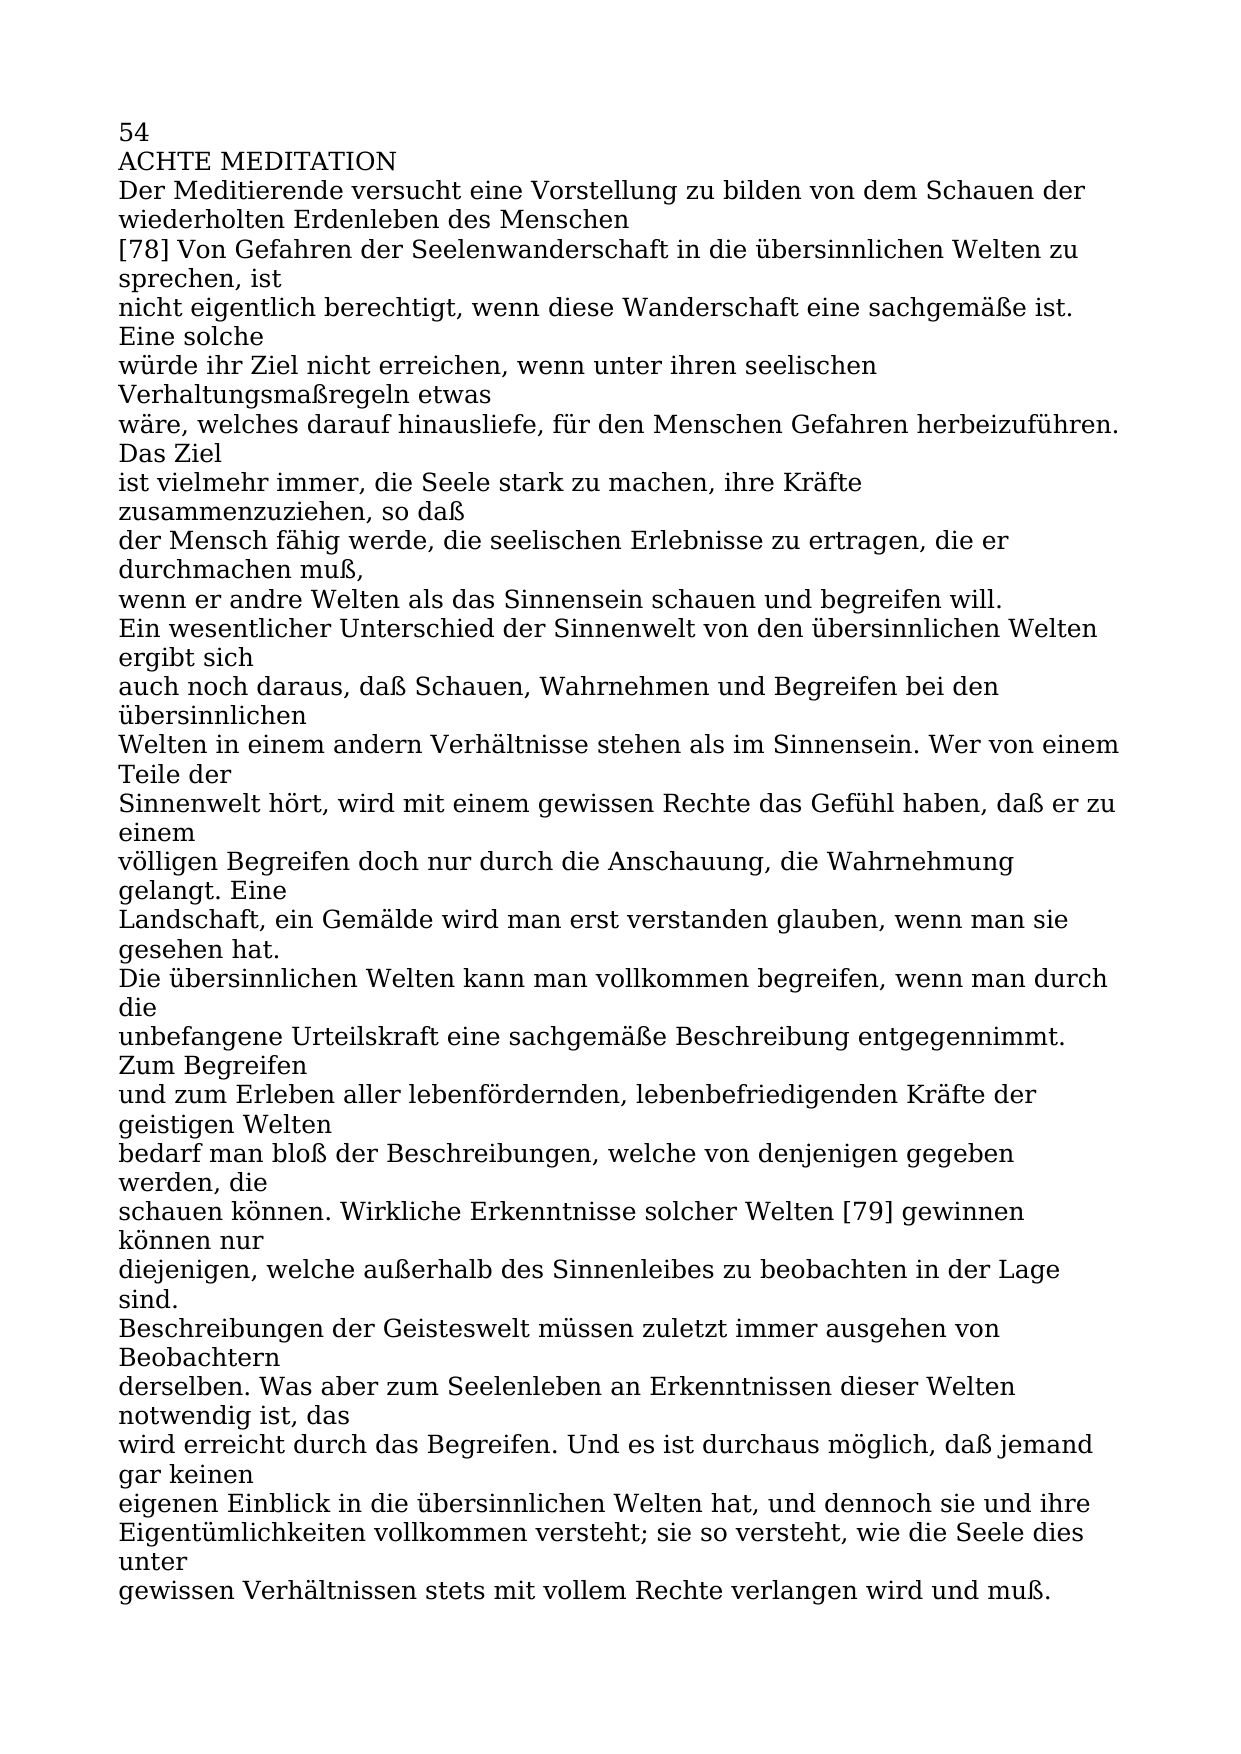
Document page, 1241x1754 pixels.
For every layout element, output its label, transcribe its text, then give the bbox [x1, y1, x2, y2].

text würde ihr Ziel nicht erreichen, wenn unter ihren seelischen Verhaltungsmaßregeln etwas [118, 351, 1122, 410]
text nicht eigentlich berechtigt, wenn diese Wanderschaft eine sachgemäße ist. Eine solche [118, 293, 1122, 351]
text schauen können. Wirkliche Erkenntnisse solcher Welten [79] gewinnen können nur [118, 1197, 1122, 1256]
text und zum Erleben aller lebenfördernden, lebenbefriedigenden Kräfte der geistigen Welten [118, 1081, 1122, 1139]
text wird erreicht durch das Begreifen. Und es ist durchaus möglich, daß jemand gar keinen [118, 1431, 1122, 1489]
text Der Meditierende versucht eine Vorstellung zu bilden von dem Schauen der [118, 176, 1122, 206]
text Eigentümlichkeiten vollkommen versteht; sie so versteht, wie die Seele dies unter [118, 1518, 1122, 1576]
text gewissen Verhältnissen stets mit vollem Rechte verlangen wird und muß. [118, 1576, 1122, 1606]
text völligen Begreifen doch nur durch die Anschauung, die Wahrnehmung gelangt. Eine [118, 847, 1122, 906]
text 54 [118, 118, 1122, 147]
text Sinnenwelt hört, wird mit einem gewissen Rechte das Gefühl haben, daß er zu einem [118, 789, 1122, 847]
text bedarf man bloß der Beschreibungen, welche von denjenigen gegeben werden, die [118, 1139, 1122, 1197]
text Die übersinnlichen Welten kann man vollkommen begreifen, wenn man durch die [118, 964, 1122, 1022]
text derselben. Was aber zum Seelenleben an Erkenntnissen dieser Welten notwendig ist, das [118, 1372, 1122, 1431]
text Beschreibungen der Geisteswelt müssen zuletzt immer ausgehen von Beobachtern [118, 1314, 1122, 1372]
text der Mensch fähig werde, die seelischen Erlebnisse zu ertragen, die er durchmachen muß, [118, 526, 1122, 585]
text diejenigen, welche außerhalb des Sinnenleibes zu beobachten in der Lage sind. [118, 1256, 1122, 1314]
text eigenen Einblick in die übersinnlichen Welten hat, und dennoch sie und ihre [118, 1489, 1122, 1518]
text wenn er andre Welten als das Sinnensein schauen und begreifen will. [118, 585, 1122, 614]
text [78] Von Gefahren der Seelenwanderschaft in die übersinnlichen Welten zu sprechen, ist [118, 235, 1122, 293]
text wiederholten Erdenleben des Menschen [118, 206, 1122, 235]
text auch noch daraus, daß Schauen, Wahrnehmen und Begreifen bei den übersinnlichen [118, 672, 1122, 731]
text Ein wesentlicher Unterschied der Sinnenwelt von den übersinnlichen Welten ergibt sich [118, 614, 1122, 672]
text ACHTE MEDITATION [118, 147, 1122, 176]
text unbefangene Urteilskraft eine sachgemäße Beschreibung entgegennimmt. Zum Begreifen [118, 1022, 1122, 1081]
text Landschaft, ein Gemälde wird man erst verstanden glauben, wenn man sie gesehen hat. [118, 906, 1122, 964]
text Welten in einem andern Verhältnisse stehen als im Sinnensein. Wer von einem Teile der [118, 731, 1122, 789]
text ist vielmehr immer, die Seele stark zu machen, ihre Kräfte zusammenzuziehen, so daß [118, 468, 1122, 526]
text wäre, welches darauf hinausliefe, für den Menschen Gefahren herbeizuführen. Das Ziel [118, 410, 1122, 468]
